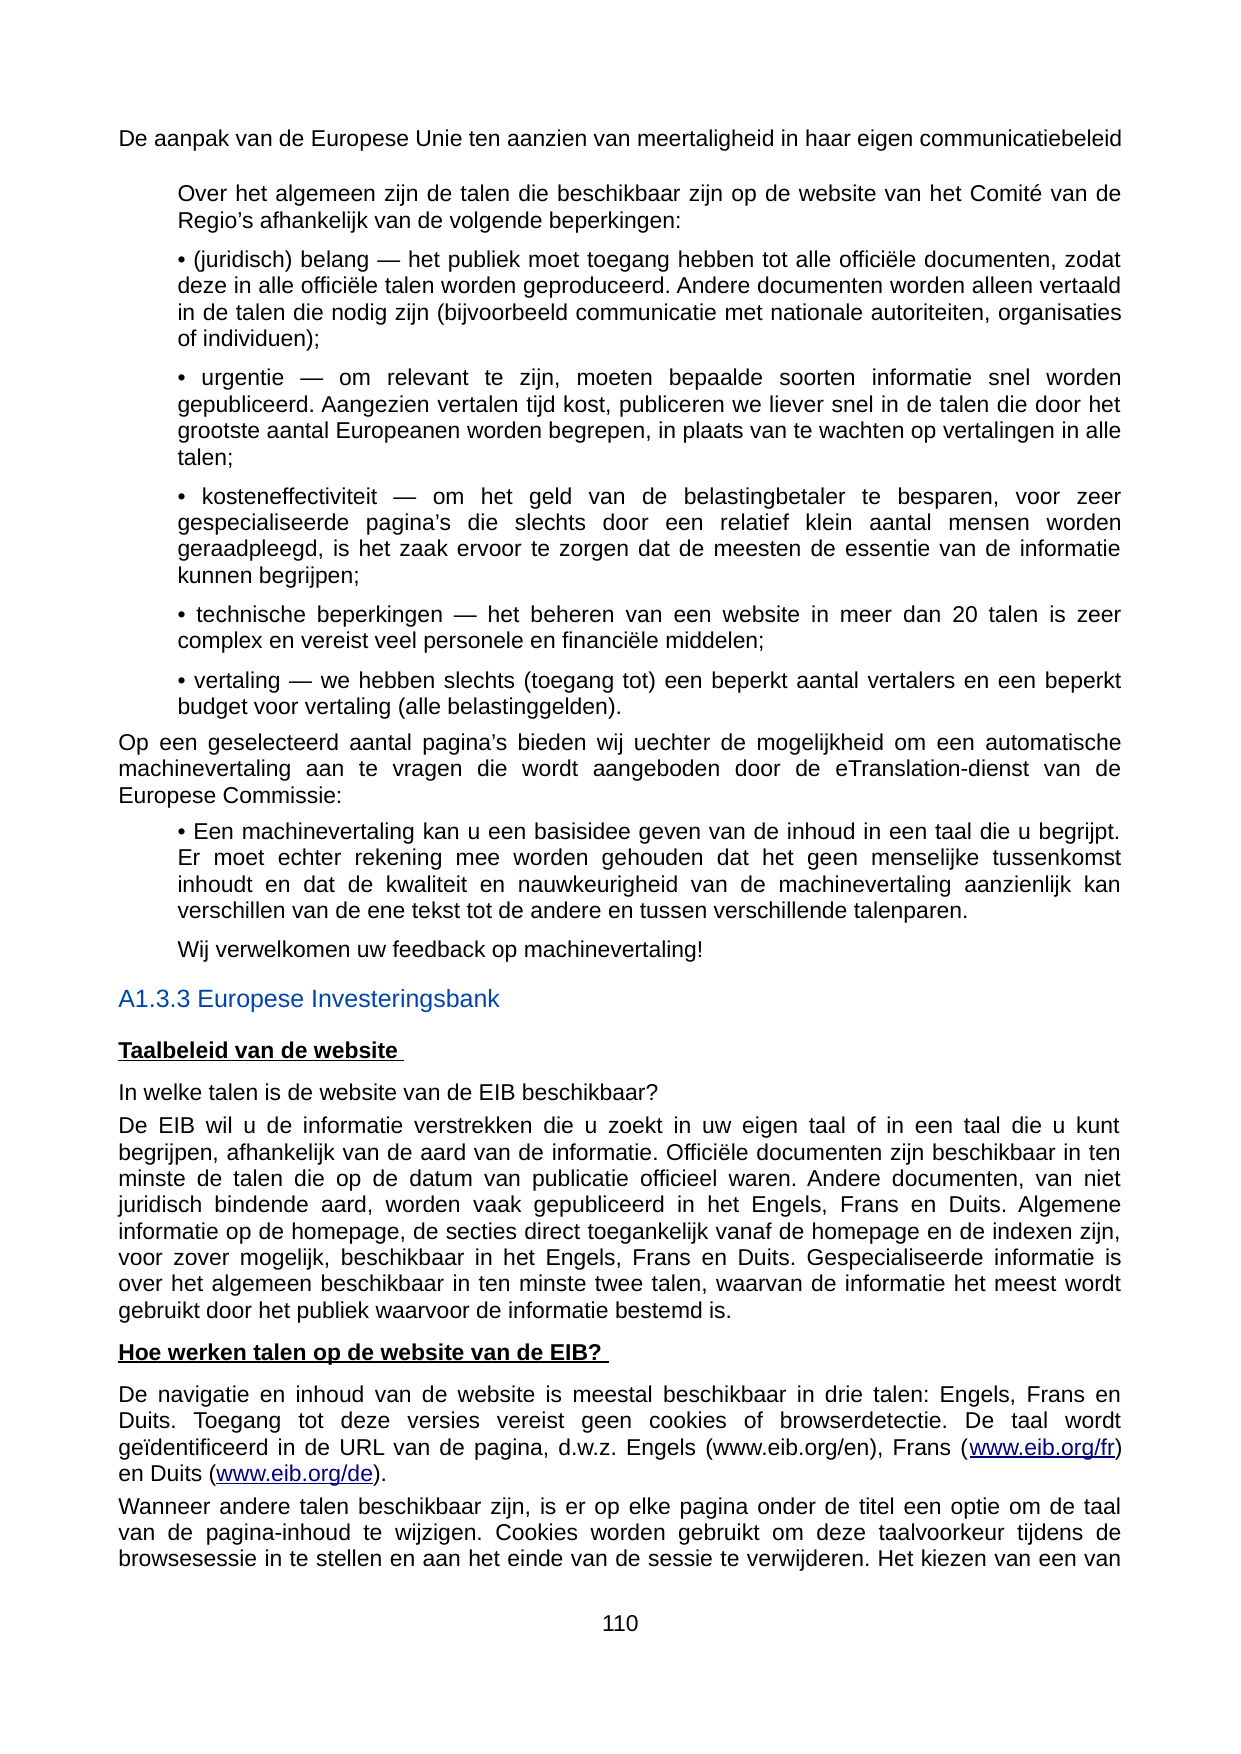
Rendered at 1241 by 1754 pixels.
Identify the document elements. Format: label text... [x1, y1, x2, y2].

text • technische beperkingen — het beheren van een website in meer dan 20 talen is zeer complex en vereist veel personele en financiële middelen; [177, 601, 1122, 654]
text De navigatie en inhoud van de website is meestal beschikbaar in drie talen: Engels, Frans en Duits. Toegang tot deze versies vereist geen cookies of browserdetectie. De taal wordt geïdentificeerd in de URL van de pagina, d.w.z. Engels (www.eib.org/en), Frans (www.eib.org/fr) en Duits (www.eib.org/de). [118, 1381, 1122, 1486]
text De EIB wil u de informatie verstrekken die u zoekt in uw eigen taal of in een taal die u kunt begrijpen, afhankelijk van de aard van de informatie. Officiële documenten zijn beschikbaar in ten minste de talen die op de datum van publicatie officieel waren. Andere documenten, van niet juridisch bindende aard, worden vaak gepubliceerd in het Engels, Frans en Duits. Algemene informatie op de homepage, de secties direct toegankelijk vanaf de homepage en de indexen zijn, voor zover mogelijk, beschikbaar in het Engels, Frans en Duits. Gespecialiseerde informatie is over het algemeen beschikbaar in ten minste twee talen, waarvan de informatie het meest wordt gebruikt door het publiek waarvoor de informatie bestemd is. [118, 1112, 1122, 1323]
text Wij verwelkomen uw feedback op machinevertaling! [177, 936, 1122, 962]
text • vertaling — we hebben slechts (toegang tot) een beperkt aantal vertalers en een beperkt budget voor vertaling (alle belastinggelden). [177, 667, 1122, 719]
text • (juridisch) belang — het publiek moet toegang hebben tot alle officiële documenten, zodat deze in alle officiële talen worden geproduceerd. Andere documenten worden alleen vertaald in de talen die nodig zijn (bijvoorbeeld communicatie met nationale autoriteiten, organisaties of individuen); [177, 246, 1122, 351]
text Wanneer andere talen beschikbaar zijn, is er op elke pagina onder de titel een optie om de taal van de pagina-inhoud te wijzigen. Cookies worden gebruikt om deze taalvoorkeur tijdens de browsesessie in te stellen en aan het einde van de sessie te verwijderen. Het kiezen van een van [118, 1493, 1122, 1572]
text • urgentie — om relevant te zijn, moeten bepaalde soorten informatie snel worden gepubliceerd. Aangezien vertalen tijd kost, publiceren we liever snel in de talen die door het grootste aantal Europeanen worden begrepen, in plaats van te wachten op vertalingen in alle talen; [177, 364, 1122, 470]
text In welke talen is de website van de EIB beschikbaar? [118, 1079, 1122, 1106]
subtitle A1.3.3 Europese Investeringsbank [118, 983, 1122, 1012]
text Over het algemeen zijn de talen die beschikbaar zijn op de website van het Comité van de Regio’s afhankelijk van de volgende beperkingen: [177, 180, 1122, 233]
text Op een geselecteerd aantal pagina’s bieden wij uechter de mogelijkheid om een automatische machinevertaling aan te vragen die wordt aangeboden door de eTranslation-dienst van de Europese Commissie: [118, 729, 1122, 808]
subtitle Taalbeleid van de website [118, 1037, 1122, 1064]
text • kosteneffectiviteit — om het geld van de belastingbetaler te besparen, voor zeer gespecialiseerde pagina’s die slechts door een relatief klein aantal mensen worden geraadpleegd, is het zaak ervoor te zorgen dat de meesten de essentie van de informatie kunnen begrijpen; [177, 483, 1122, 588]
text • Een machinevertaling kan u een basisidee geven van de inhoud in een taal die u begrijpt. Er moet echter rekening mee worden gehouden dat het geen menselijke tussenkomst inhoudt en dat de kwaliteit en nauwkeurigheid van de machinevertaling aanzienlijk kan verschillen van de ene tekst tot de andere en tussen verschillende talenparen. [177, 818, 1122, 923]
subtitle Hoe werken talen op de website van de EIB? [118, 1339, 1122, 1365]
